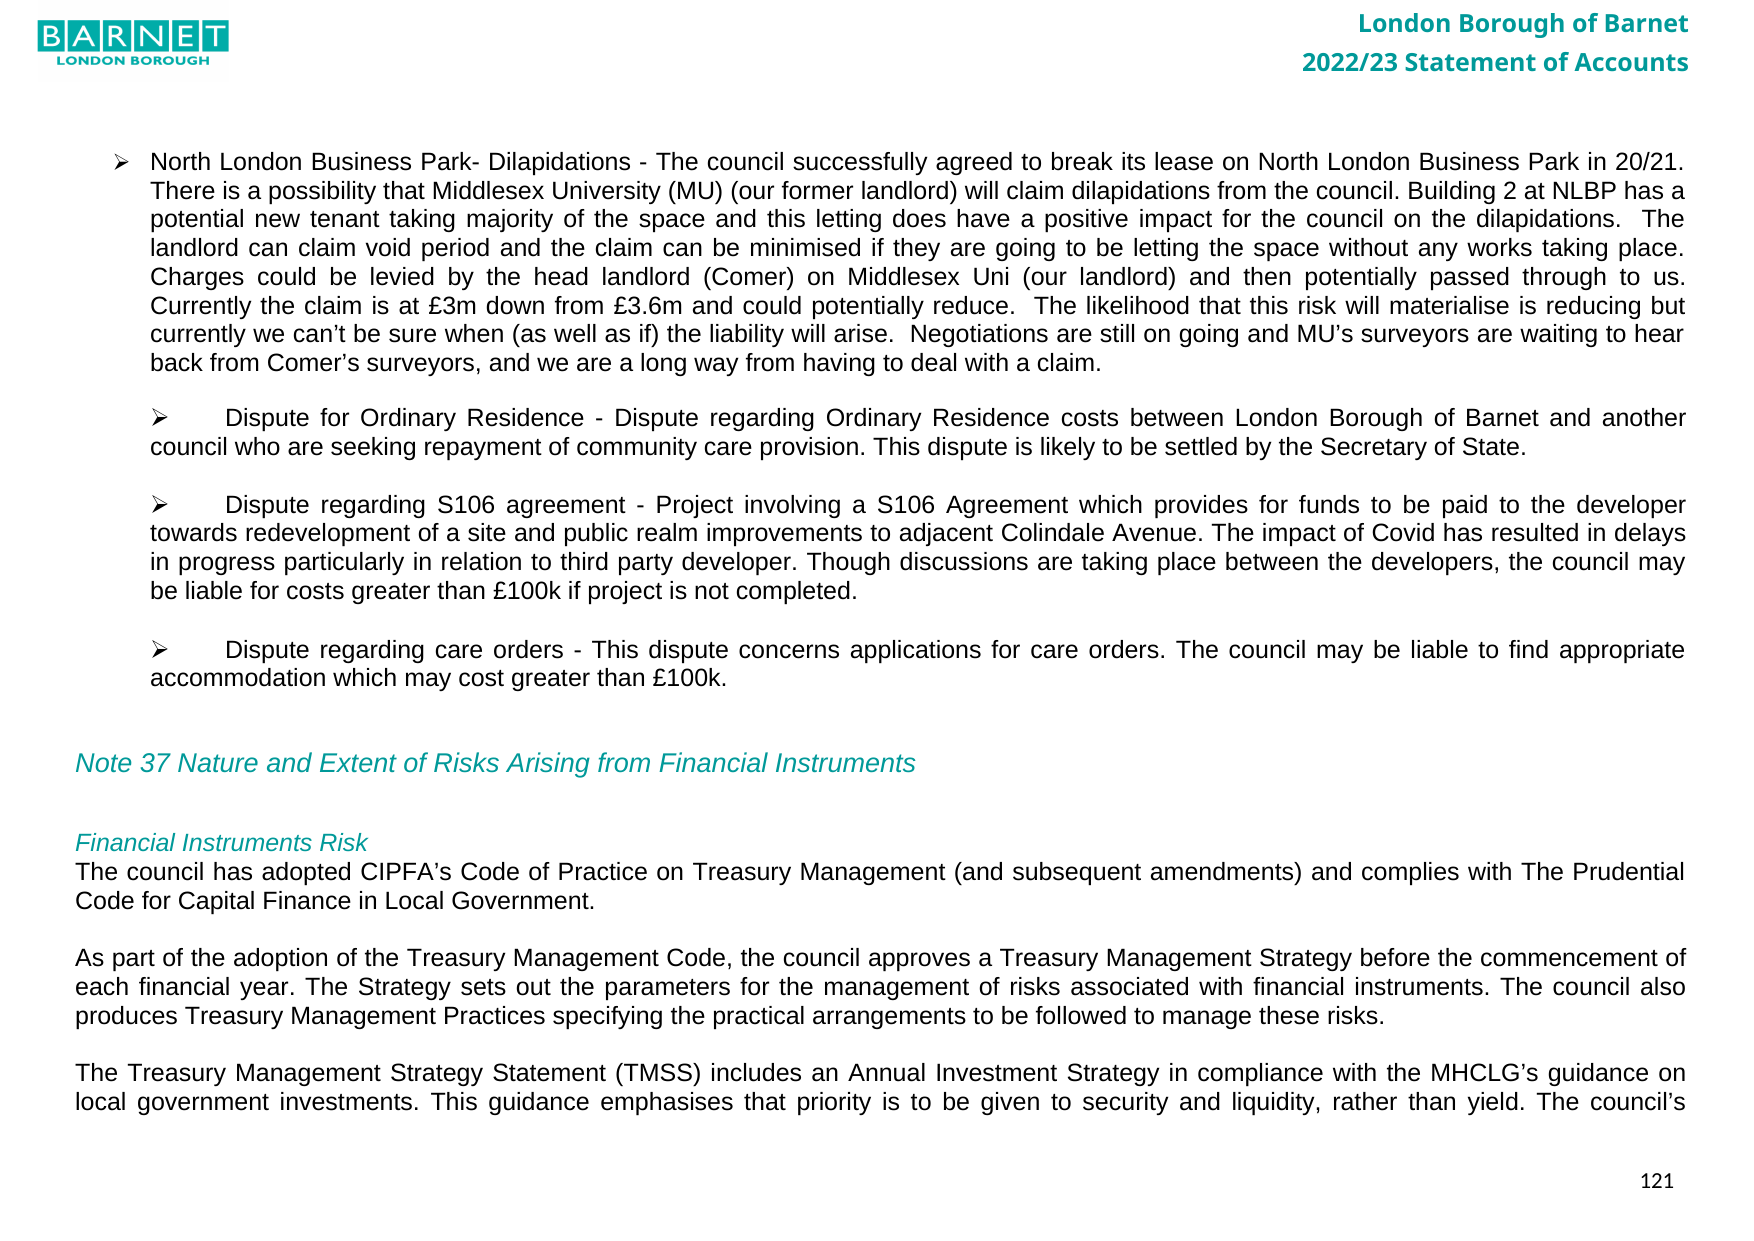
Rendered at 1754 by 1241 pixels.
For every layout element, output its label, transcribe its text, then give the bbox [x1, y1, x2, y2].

subtitle Financial Instruments Risk [75, 828, 1689, 857]
text The Treasury Management Strategy Statement (TMSS) includes an Annual Investment Strategy in compliance with the MHCLG’s guidance on local government investments. This guidance emphasises that priority is to be given to security and liquidity, rather than yield. The council’s [75, 1058, 1689, 1116]
list Dispute regarding S106 agreement - Project involving a S106 Agreement which provides for funds to be paid to the developer towards redevelopment of a site and public realm improvements to adjacent Colindale Avenue. The impact of Covid has resulted in delays in progress particularly in relation to third party developer. Though discussions are taking place between the developers, the council may be liable for costs greater than £100k if project is not completed. [150, 489, 1689, 605]
list North London Business Park- Dilapidations - The council successfully agreed to break its lease on North London Business Park in 20/21. There is a possibility that Middlesex University (MU) (our former landlord) will claim dilapidations from the council. Building 2 at NLBP has a potential new tenant taking majority of the space and this letting does have a positive impact for the council on the dilapidations. The landlord can claim void period and the claim can be minimised if they are going to be letting the space without any works taking place. Charges could be levied by the head landlord (Comer) on Middlesex Uni (our landlord) and then potentially passed through to us. Currently the claim is at £3m down from £3.6m and could potentially reduce. The likelihood that this risk will materialise is reducing but currently we can’t be sure when (as well as if) the liability will arise. Negotiations are still on going and MU’s surveyors are waiting to hear back from Comer’s surveyors, and we are a long way from having to deal with a claim. [112, 147, 1689, 377]
text As part of the adoption of the Treasury Management Code, the council approves a Treasury Management Strategy before the commencement of each financial year. The Strategy sets out the parameters for the management of risks associated with financial instruments. The council also produces Treasury Management Practices specifying the practical arrangements to be followed to manage these risks. [75, 943, 1689, 1029]
list Dispute regarding care orders - This dispute concerns applications for care orders. The council may be liable to find appropriate accommodation which may cost greater than £100k. [150, 634, 1689, 692]
list Dispute for Ordinary Residence - Dispute regarding Ordinary Residence costs between London Borough of Barnet and another council who are seeking repayment of community care provision. This dispute is likely to be settled by the Secretary of State. [150, 403, 1689, 461]
text The council has adopted CIPFA’s Code of Practice on Treasury Management (and subsequent amendments) and complies with The Prudential Code for Capital Finance in Local Government. [75, 857, 1689, 914]
subtitle Note 37 Nature and Extent of Risks Arising from Financial Instruments [75, 747, 1689, 778]
